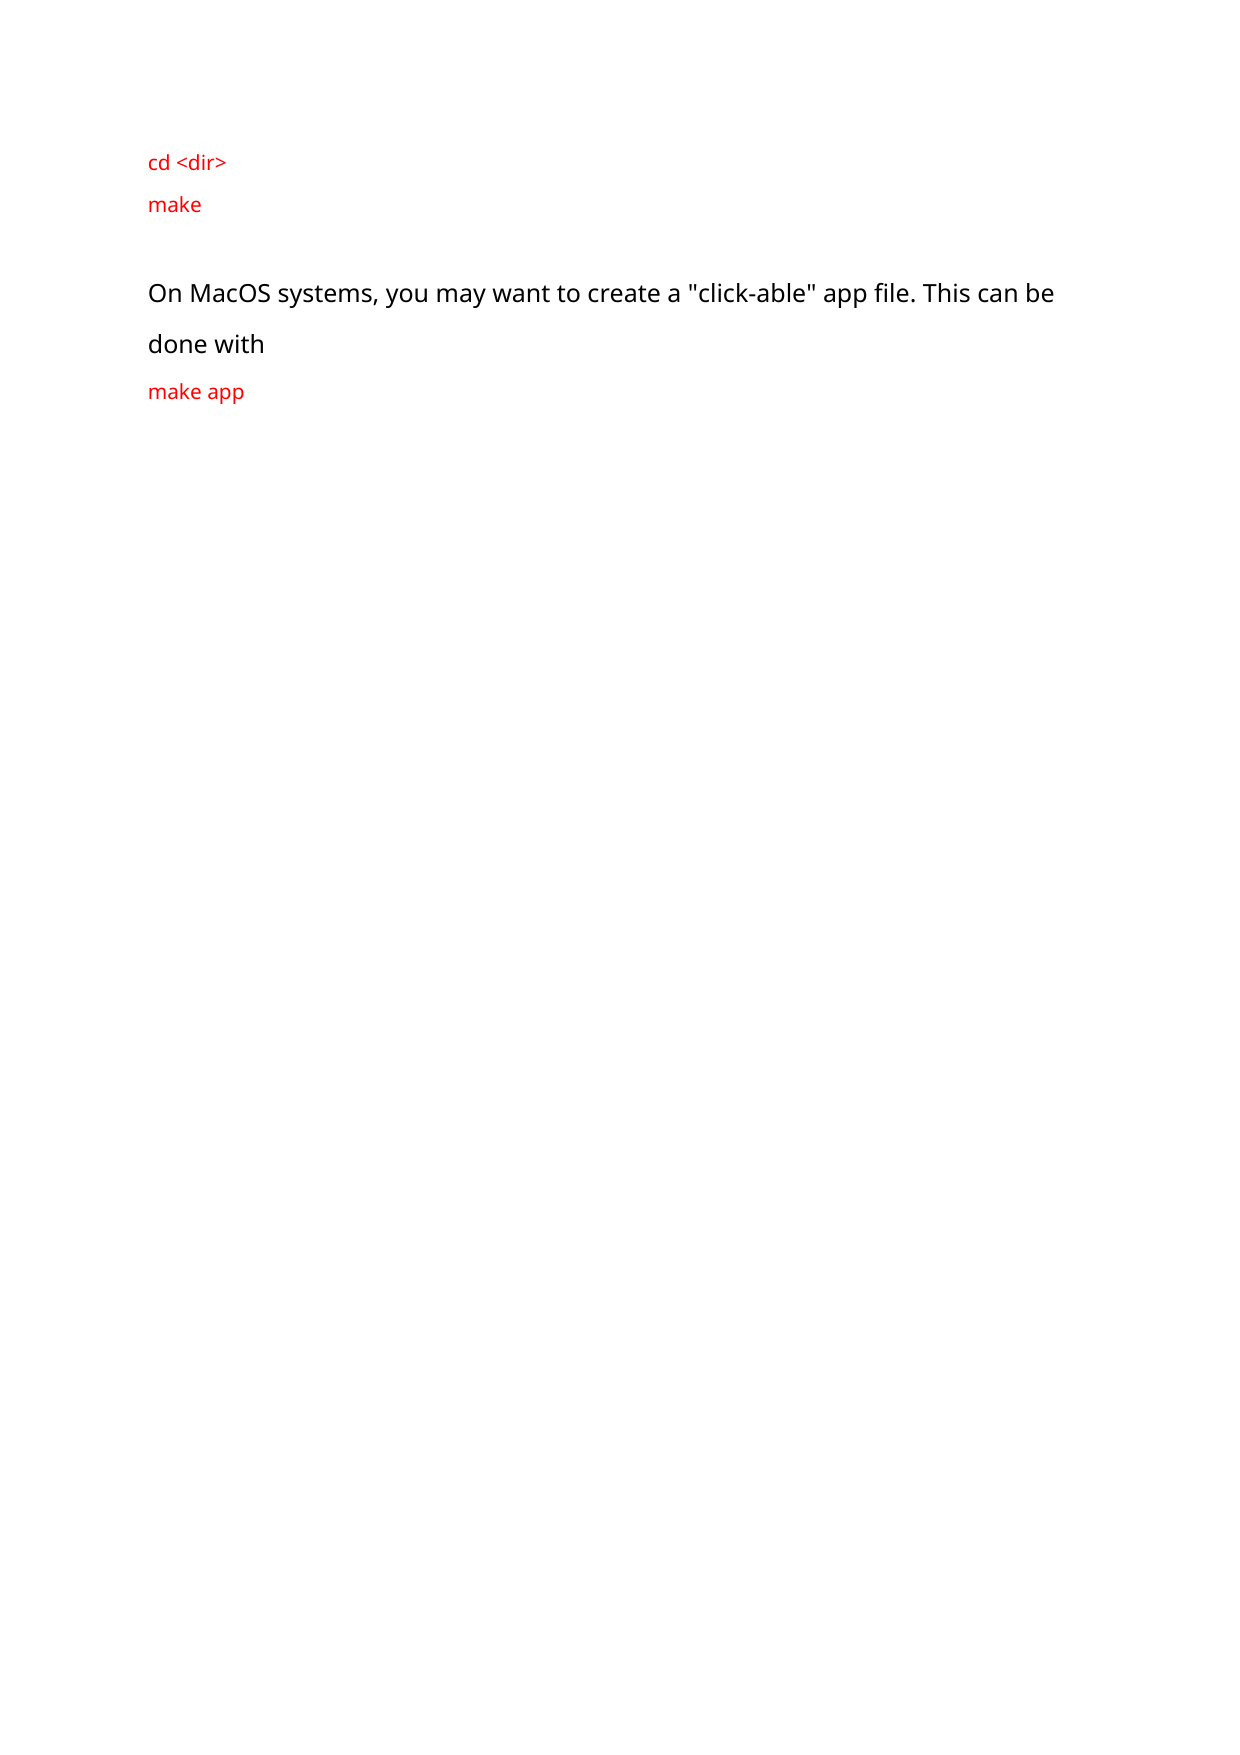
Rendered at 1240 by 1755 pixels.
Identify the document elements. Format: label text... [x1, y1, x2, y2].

text make [148, 190, 1092, 219]
text cd <dir> [148, 148, 1092, 176]
text make app [148, 377, 1092, 406]
text On MacOS systems, you may want to create a "click-able" app file. This can be done with [148, 275, 1092, 361]
